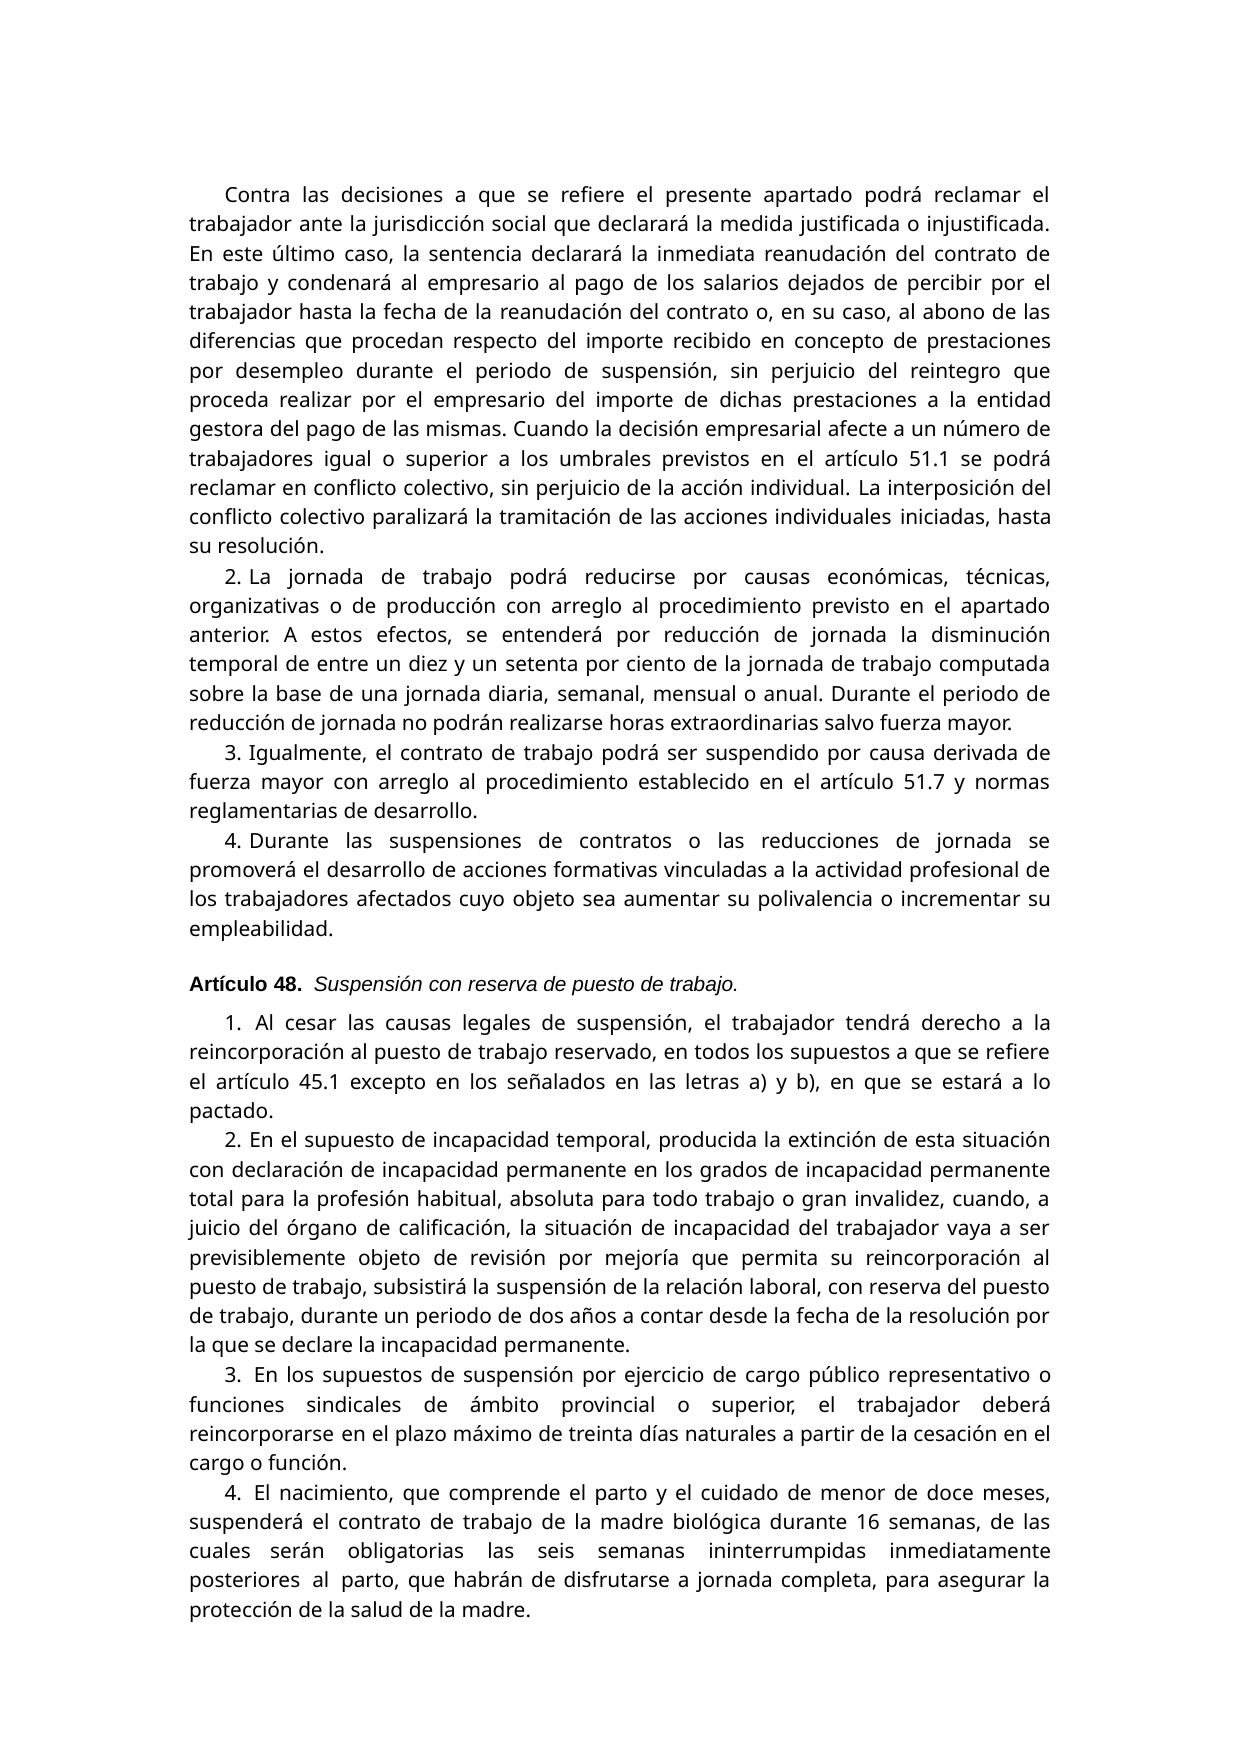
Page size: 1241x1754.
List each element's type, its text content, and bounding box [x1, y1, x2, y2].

list Al cesar las causas legales de suspensión, el trabajador tendrá derecho a la reincorporación al puesto de trabajo reservado, en todos los supuestos a que se refiere el artículo 45.1 excepto en los señalados en las letras a) y b), en que se estará a lo pactado. [189, 1008, 1051, 1124]
text Contra las decisiones a que se refiere el presente apartado podrá reclamar el trabajador ante la jurisdicción social que declarará la medida justificada o injustificada. En este último caso, la sentencia declarará la inmediata reanudación del contrato de trabajo y condenará al empresario al pago de los salarios dejados de percibir por el trabajador hasta la fecha de la reanudación del contrato o, en su caso, al abono de las diferencias que procedan respecto del importe recibido en concepto de prestaciones por desempleo durante el periodo de suspensión, sin perjuicio del reintegro que proceda realizar por el empresario del importe de dichas prestaciones a la entidad gestora del pago de las mismas. Cuando la decisión empresarial afecte a un número de trabajadores igual o superior a los umbrales previstos en el artículo 51.1 se podrá reclamar en conflicto colectivo, sin perjuicio de la acción individual. La interposición del conflicto colectivo paralizará la tramitación de las acciones individuales iniciadas, hasta su resolución. [189, 180, 1051, 560]
list El nacimiento, que comprende el parto y el cuidado de menor de doce meses, suspenderá el contrato de trabajo de la madre biológica durante 16 semanas, de las cuales serán obligatorias las seis semanas ininterrumpidas inmediatamente posteriores al parto, que habrán de disfrutarse a jornada completa, para asegurar la protección de la salud de la madre. [189, 1478, 1051, 1623]
list Igualmente, el contrato de trabajo podrá ser suspendido por causa derivada de fuerza mayor con arreglo al procedimiento establecido en el artículo 51.7 y normas reglamentarias de desarrollo. [189, 738, 1051, 825]
list Durante las suspensiones de contratos o las reducciones de jornada se promoverá el desarrollo de acciones formativas vinculadas a la actividad profesional de los trabajadores afectados cuyo objeto sea aumentar su polivalencia o incrementar su empleabilidad. [189, 826, 1051, 942]
list En el supuesto de incapacidad temporal, producida la extinción de esta situación con declaración de incapacidad permanente en los grados de incapacidad permanente total para la profesión habitual, absoluta para todo trabajo o gran invalidez, cuando, a juicio del órgano de calificación, la situación de incapacidad del trabajador vaya a ser previsiblemente objeto de revisión por mejoría que permita su reincorporación al puesto de trabajo, subsistirá la suspensión de la relación laboral, con reserva del puesto de trabajo, durante un periodo de dos años a contar desde la fecha de la resolución por la que se declare la incapacidad permanente. [189, 1126, 1051, 1359]
text Artículo 48. Suspensión con reserva de puesto de trabajo. [189, 972, 1184, 996]
list En los supuestos de suspensión por ejercicio de cargo público representativo o funciones sindicales de ámbito provincial o superior, el trabajador deberá reincorporarse en el plazo máximo de treinta días naturales a partir de la cesación en el cargo o función. [189, 1361, 1052, 1477]
list La jornada de trabajo podrá reducirse por causas económicas, técnicas, organizativas o de producción con arreglo al procedimiento previsto en el apartado anterior. A estos efectos, se entenderá por reducción de jornada la disminución temporal de entre un diez y un setenta por ciento de la jornada de trabajo computada sobre la base de una jornada diaria, semanal, mensual o anual. Durante el periodo de reducción de jornada no podrán realizarse horas extraordinarias salvo fuerza mayor. [189, 562, 1051, 737]
